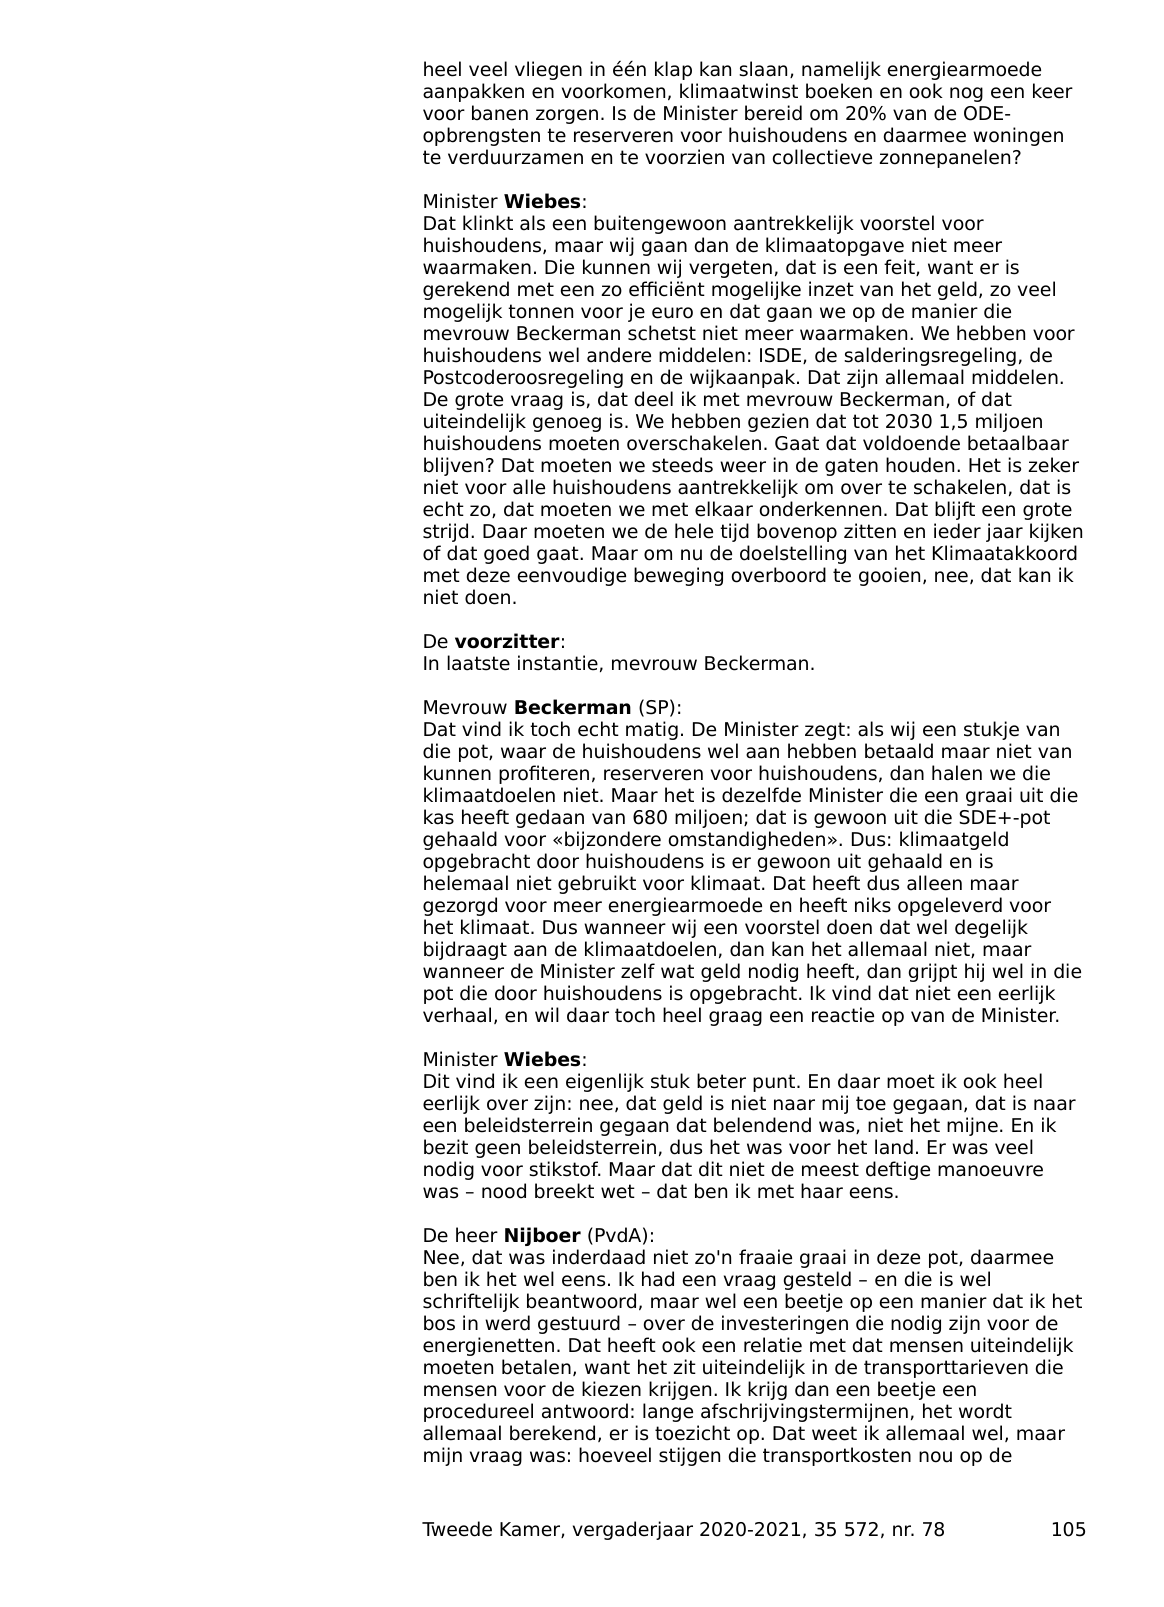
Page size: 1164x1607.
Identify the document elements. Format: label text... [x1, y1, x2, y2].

text Dat vind ik toch echt matig. De Minister zegt: als wij een stukje van die pot, waar de huishoudens wel aan hebben betaald maar niet van kunnen profiteren, reserveren voor huishoudens, dan halen we die klimaatdoelen niet. Maar het is dezelfde Minister die een graai uit die kas heeft gedaan van 680 miljoen; dat is gewoon uit die SDE+-pot gehaald voor «bijzondere omstandigheden». Dus: klimaatgeld opgebracht door huishoudens is er gewoon uit gehaald en is helemaal niet gebruikt voor klimaat. Dat heeft dus alleen maar gezorgd voor meer energiearmoede en heeft niks opgeleverd voor het klimaat. Dus wanneer wij een voorstel doen dat wel degelijk bijdraagt aan de klimaatdoelen, dan kan het allemaal niet, maar wanneer de Minister zelf wat geld nodig heeft, dan grijpt hij wel in die pot die door huishoudens is opgebracht. Ik vind dat niet een eerlijk verhaal, en wil daar toch heel graag een reactie op van de Minister. [422, 719, 1087, 1027]
text Dit vind ik een eigenlijk stuk beter punt. En daar moet ik ook heel eerlijk over zijn: nee, dat geld is niet naar mij toe gegaan, dat is naar een beleidsterrein gegaan dat belendend was, niet het mijne. En ik bezit geen beleidsterrein, dus het was voor het land. Er was veel nodig voor stikstof. Maar dat dit niet de meest deftige manoeuvre was – nood breekt wet – dat ben ik met haar eens. [422, 1071, 1087, 1203]
text Mevrouw Beckerman (SP): [422, 697, 1087, 719]
text Minister Wiebes: [422, 191, 1087, 213]
text De grote vraag is, dat deel ik met mevrouw Beckerman, of dat uiteindelijk genoeg is. We hebben gezien dat tot 2030 1,5 miljoen huishoudens moeten overschakelen. Gaat dat voldoende betaalbaar blijven? Dat moeten we steeds weer in de gaten houden. Het is zeker niet voor alle huishoudens aantrekkelijk om over te schakelen, dat is echt zo, dat moeten we met elkaar onderkennen. Dat blijft een grote strijd. Daar moeten we de hele tijd bovenop zitten en ieder jaar kijken of dat goed gaat. Maar om nu de doelstelling van het Klimaatakkoord met deze eenvoudige beweging overboord te gooien, nee, dat kan ik niet doen. [422, 389, 1087, 609]
text Dat klinkt als een buitengewoon aantrekkelijk voorstel voor huishoudens, maar wij gaan dan de klimaatopgave niet meer waarmaken. Die kunnen wij vergeten, dat is een feit, want er is gerekend met een zo efficiënt mogelijke inzet van het geld, zo veel mogelijk tonnen voor je euro en dat gaan we op de manier die mevrouw Beckerman schetst niet meer waarmaken. We hebben voor huishoudens wel andere middelen: ISDE, de salderingsregeling, de Postcoderoosregeling en de wijkaanpak. Dat zijn allemaal middelen. [422, 213, 1087, 389]
text Nee, dat was inderdaad niet zo'n fraaie graai in deze pot, daarmee ben ik het wel eens. Ik had een vraag gesteld – en die is wel schriftelijk beantwoord, maar wel een beetje op een manier dat ik het bos in werd gestuurd – over de investeringen die nodig zijn voor de energienetten. Dat heeft ook een relatie met dat mensen uiteindelijk moeten betalen, want het zit uiteindelijk in de transporttarieven die mensen voor de kiezen krijgen. Ik krijg dan een beetje een procedureel antwoord: lange afschrijvingstermijnen, het wordt allemaal berekend, er is toezicht op. Dat weet ik allemaal wel, maar mijn vraag was: hoeveel stijgen die transportkosten nou op de [422, 1247, 1087, 1467]
text In laatste instantie, mevrouw Beckerman. [422, 653, 1087, 675]
text De voorzitter: [422, 631, 1087, 653]
text De heer Nijboer (PvdA): [422, 1225, 1087, 1247]
text heel veel vliegen in één klap kan slaan, namelijk energiearmoede aanpakken en voorkomen, klimaatwinst boeken en ook nog een keer voor banen zorgen. Is de Minister bereid om 20% van de ODE-opbrengsten te reserveren voor huishoudens en daarmee woningen te verduurzamen en te voorzien van collectieve zonnepanelen? [422, 59, 1087, 169]
text Minister Wiebes: [422, 1049, 1087, 1071]
